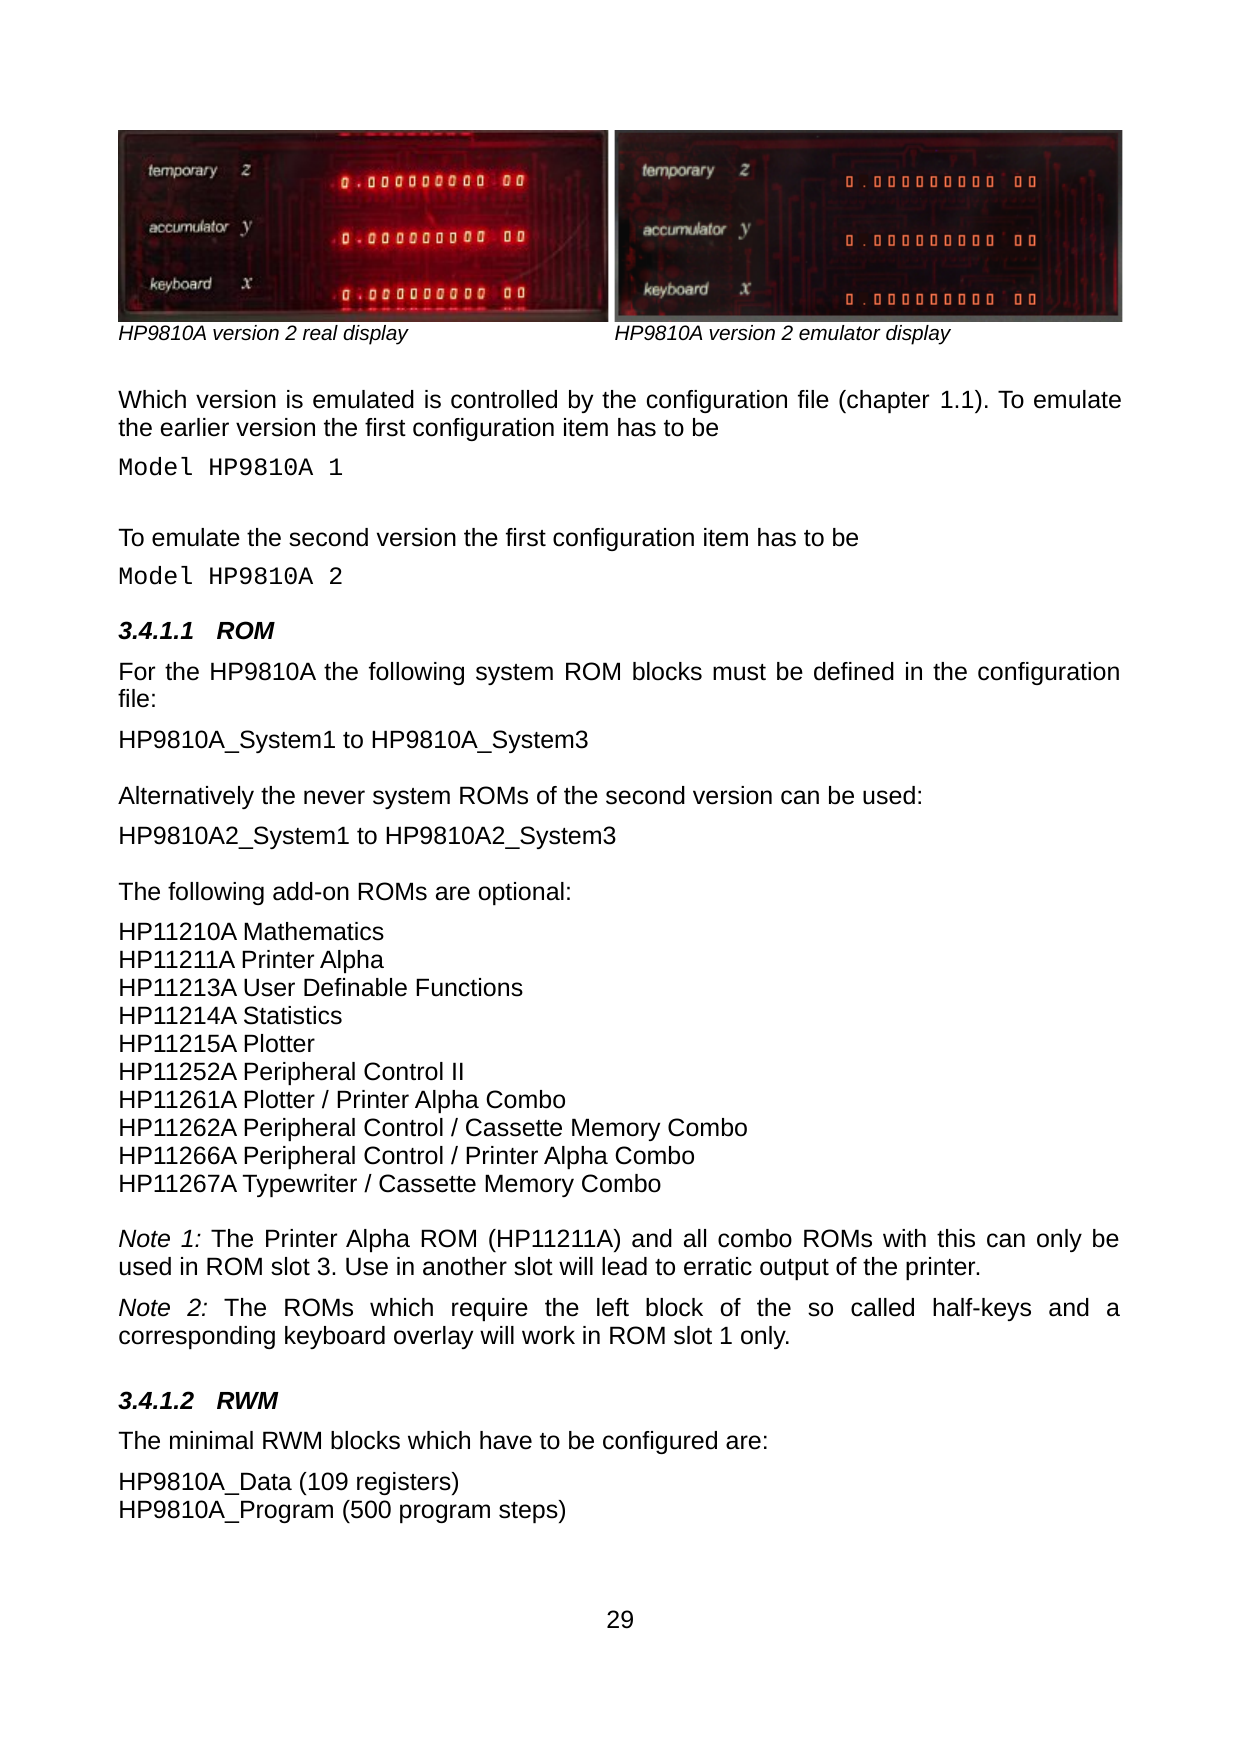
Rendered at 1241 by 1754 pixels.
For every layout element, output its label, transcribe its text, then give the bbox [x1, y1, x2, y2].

text HP9810A_Data (109 registers) HP9810A_Program (500 program steps) [118, 1468, 1122, 1523]
text HP11215A Plotter [118, 1030, 1122, 1058]
text HP9810A version 2 real display [118, 322, 608, 345]
text Model HP9810A 1 [118, 455, 1122, 483]
picture [118, 130, 609, 322]
text HP11266A Peripheral Control / Printer Alpha Combo [118, 1142, 1122, 1169]
text To emulate the second version the first configuration item has to be [118, 523, 1122, 551]
text Note 2: The ROMs which require the left block of the so called half-keys and a corresponding keyboard overlay will work in ROM slot 1 only. [118, 1294, 1122, 1349]
text The following add-on ROMs are optional: [118, 878, 1122, 906]
text HP11214A Statistics [118, 1002, 1122, 1030]
text HP11262A Peripheral Control / Cassette Memory Combo [118, 1114, 1122, 1142]
text HP11210A Mathematics [118, 918, 1122, 946]
text HP11261A Plotter / Printer Alpha Combo [118, 1086, 1122, 1114]
text Model HP9810A 2 [118, 564, 1122, 592]
text For the HP9810A the following system ROM blocks must be defined in the configuration file: [118, 657, 1122, 713]
text Note 1: The Printer Alpha ROM (HP11211A) and all combo ROMs with this can only be used in ROM slot 3. Use in another slot will lead to erratic output of the printer. [118, 1225, 1122, 1281]
text HP11252A Peripheral Control II [118, 1058, 1122, 1086]
text HP9810A_System1 to HP9810A_System3 [118, 726, 1122, 754]
text HP11267A Typewriter / Cassette Memory Combo [118, 1169, 1122, 1197]
text HP9810A2_System1 to HP9810A2_System3 [118, 822, 1122, 850]
subtitle RWM [118, 1387, 1122, 1415]
text Alternatively the never system ROMs of the second version can be used: [118, 782, 1122, 809]
picture [614, 130, 1123, 322]
text Which version is emulated is controlled by the configuration file (chapter 1.1). To emulate the earlier version the first configuration item has to be [118, 386, 1122, 442]
text HP9810A version 2 emulator display [614, 322, 1122, 345]
text The minimal RWM blocks which have to be configured are: [118, 1427, 1122, 1455]
text HP11211A Printer Alpha [118, 946, 1122, 974]
subtitle ROM [118, 617, 1122, 645]
text HP11213A User Definable Functions [118, 974, 1122, 1002]
